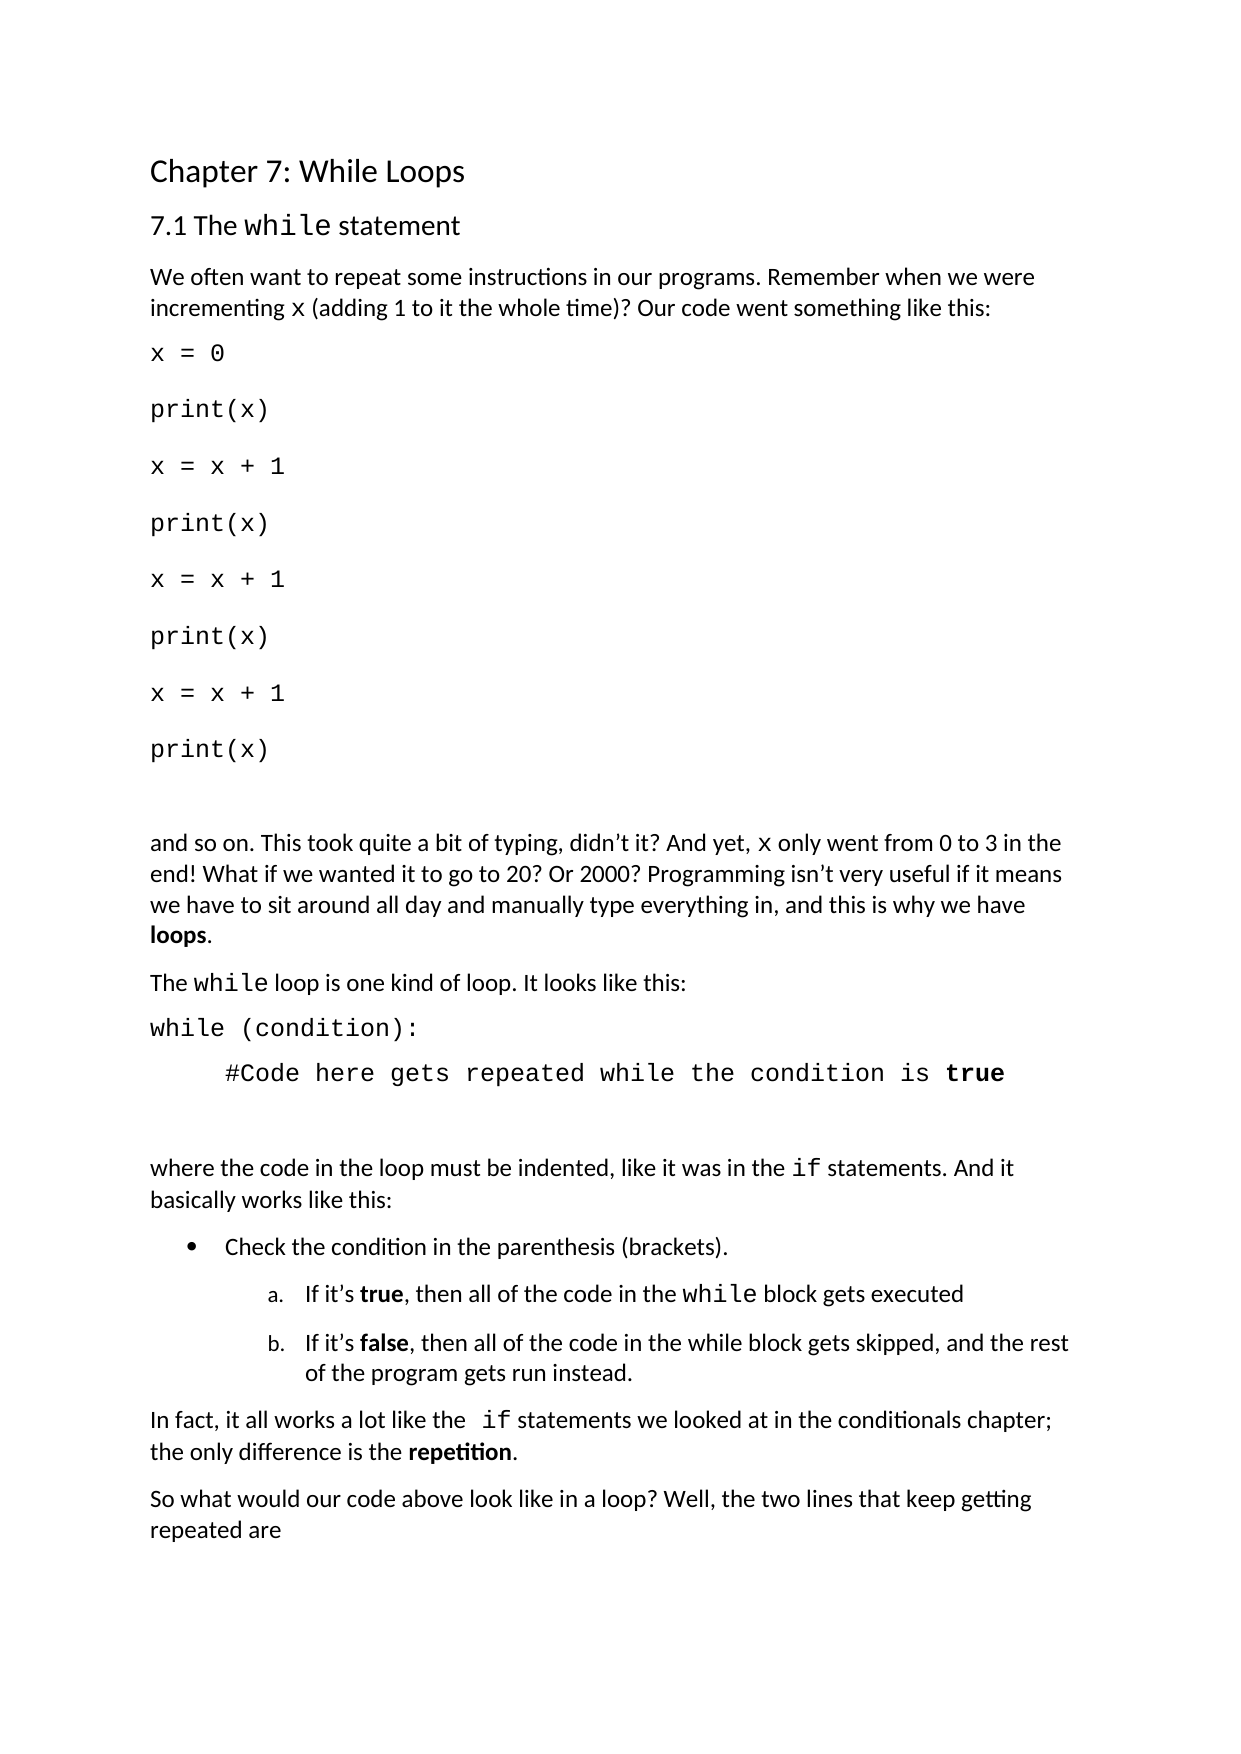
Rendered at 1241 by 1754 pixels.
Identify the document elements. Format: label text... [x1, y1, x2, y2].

text We often want to repeat some instructions in our programs. Remember when we were incrementing x (adding 1 to it the whole time)? Our code went something like this: [150, 261, 1090, 323]
list If it’s true, then all of the code in the while block gets executed [267, 1278, 1090, 1310]
list Check the condition in the parenthesis (brackets). [187, 1231, 1090, 1262]
text 7.1 The while statement [150, 207, 1090, 244]
text x = 0 [150, 340, 1090, 368]
text print(x) [150, 510, 1090, 538]
text In fact, it all works a lot like the if statements we looked at in the conditionals chapter; the only difference is the repetition. [150, 1405, 1090, 1467]
text print(x) [150, 397, 1090, 425]
text x = x + 1 [150, 453, 1090, 482]
text print(x) [150, 623, 1090, 652]
text #Code here gets repeated while the condition is true [150, 1060, 1090, 1088]
text print(x) [150, 737, 1090, 765]
text x = x + 1 [150, 680, 1090, 708]
text Chapter 7: While Loops [150, 150, 1090, 191]
text The while loop is one kind of loop. It looks like this: [150, 967, 1090, 998]
list If it’s false, then all of the code in the while block gets skipped, and the rest of the program gets run instead. [267, 1327, 1090, 1388]
text where the code in the loop must be indented, like it was in the if statements. And it basically works like this: [150, 1152, 1090, 1215]
text So what would our code above look like in a loop? Well, the two lines that keep getting repeated are [150, 1484, 1090, 1545]
text while (condition): [150, 1015, 1090, 1043]
text x = x + 1 [150, 567, 1090, 595]
text and so on. This took quite a bit of typing, didn’t it? And yet, x only went from 0 to 3 in the end! What if we wanted it to go to 20? Or 2000? Programming isn’t very useful if it means we have to sit around all day and manually type everything in, and this is why we have loops. [150, 827, 1090, 950]
